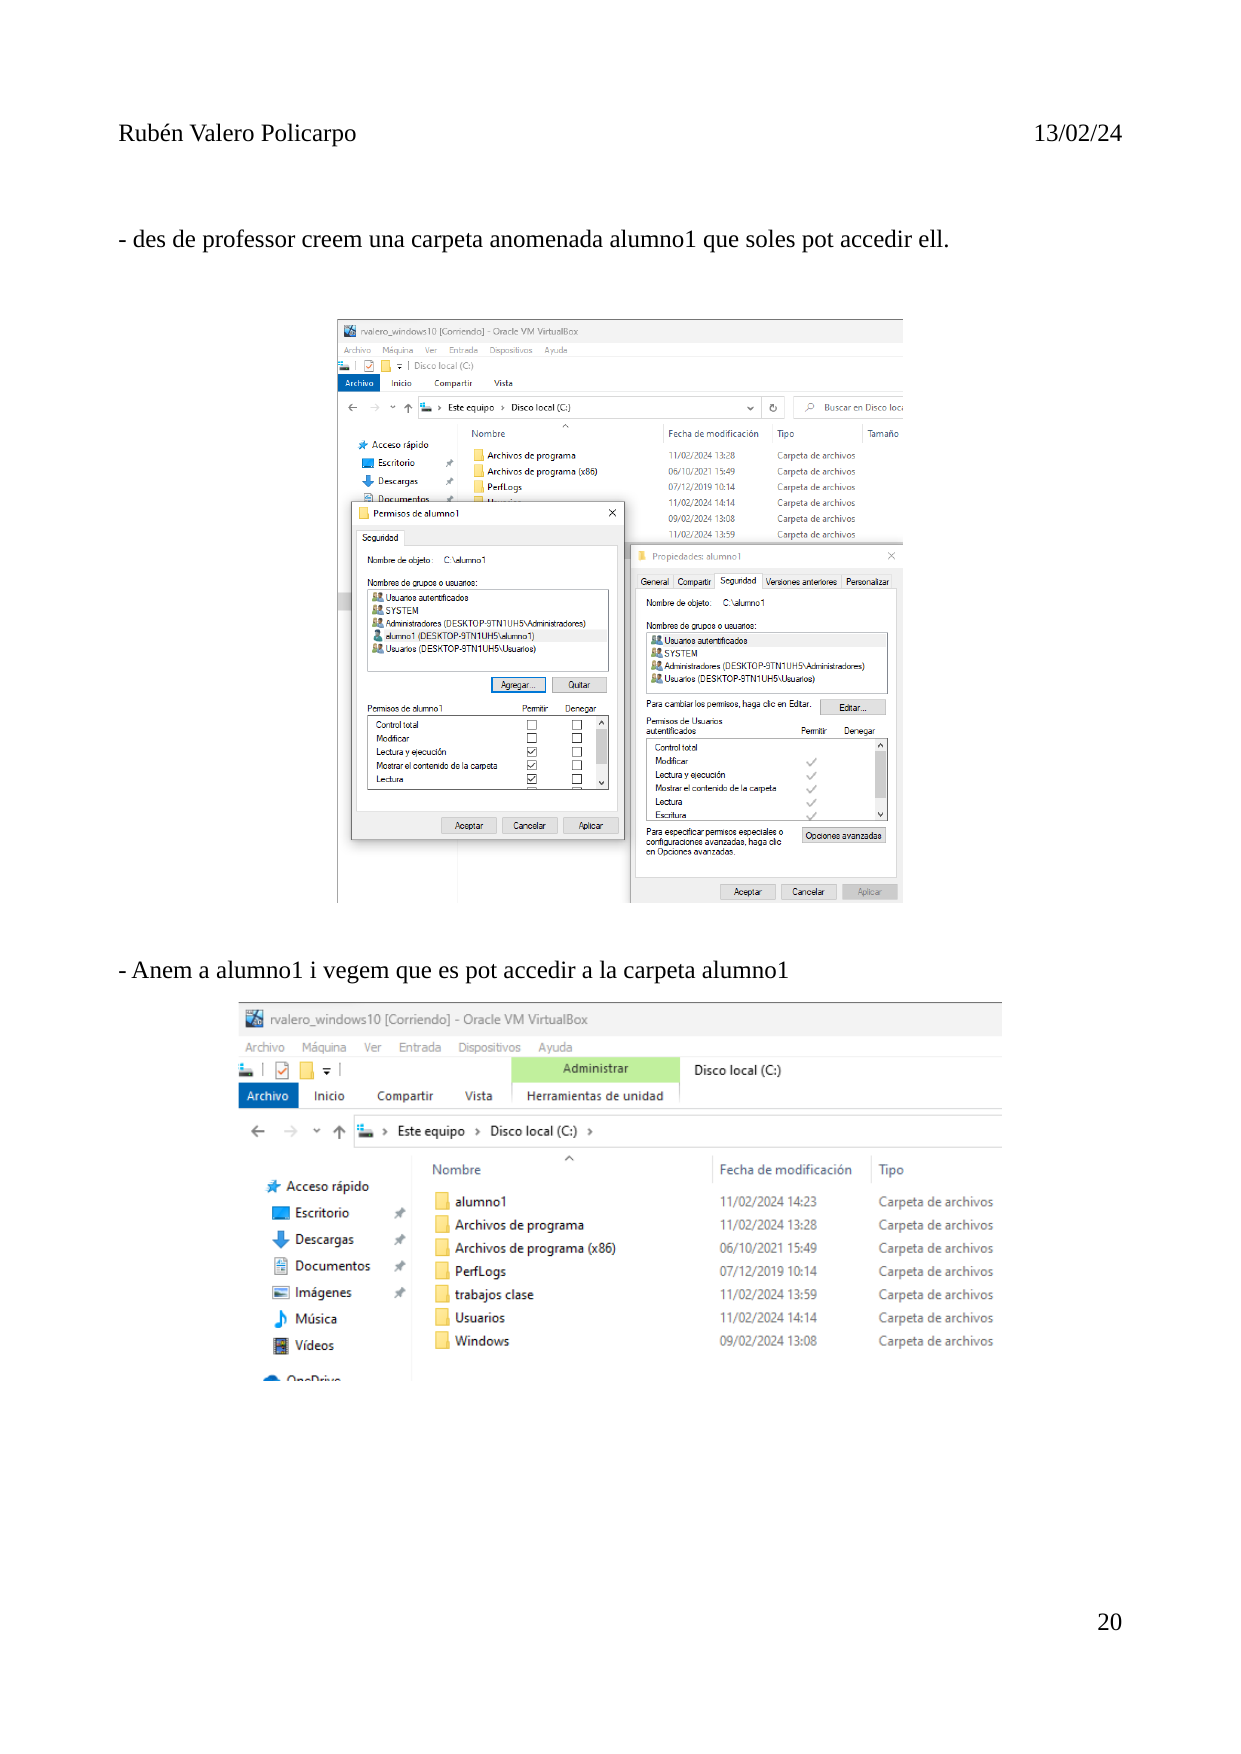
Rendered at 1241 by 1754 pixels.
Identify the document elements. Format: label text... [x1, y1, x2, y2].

picture [238, 1002, 1002, 1381]
picture [337, 319, 903, 903]
text - des de professor creem una carpeta anomenada alumno1 que soles pot accedir ell. [118, 224, 1122, 253]
text - Anem a alumno1 i vegem que es pot accedir a la carpeta alumno1 [118, 955, 1122, 983]
